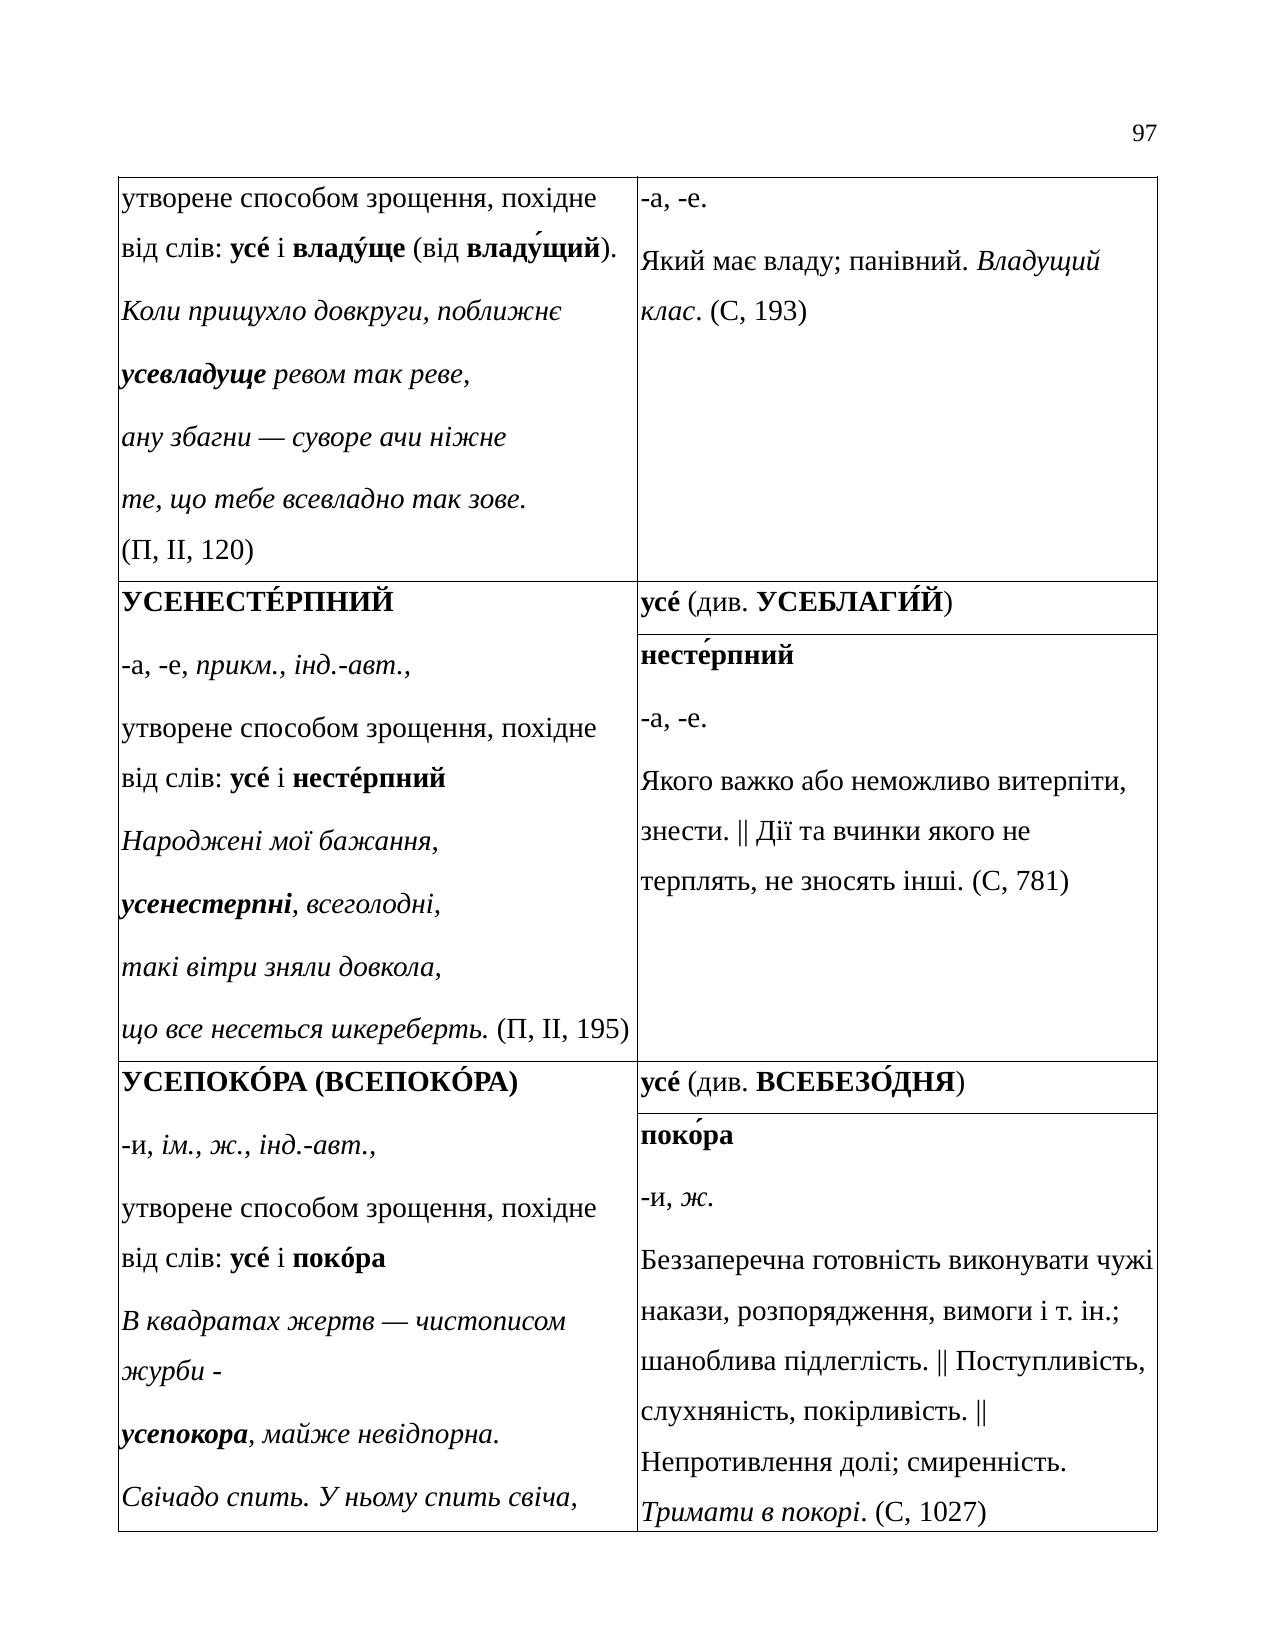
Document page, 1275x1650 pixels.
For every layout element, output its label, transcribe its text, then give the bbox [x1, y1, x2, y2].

table_cell УСЕНЕСТÉРПНИЙ -а, -е, прикм., інд.-авт., утворене способом зрощення, похідне від слів: усé і нестéрпний Народжені мої бажання, усенестерпні, всеголодні, такі вітри зняли довкола, що все несеться шкереберть. (П, ІІ, 195) [119, 582, 637, 1061]
table_cell -а, -е. Який має владу; панівний. Владущий клас. (С, 193) [638, 178, 1157, 581]
table_cell усé (див. ВСЕБЕЗО́ДНЯ) [638, 1062, 1157, 1113]
table_cell несте́рпний -а, -е. Якого важко або неможливо витерпіти, знести. || Дії та вчинки якого не терплять, не зносять інші. (С, 781) [638, 635, 1157, 1061]
table_cell поко́ра -и, ж. Беззаперечна готовність виконувати чужі накази, розпорядження, вимоги і т. ін.; шаноблива підлеглість. || Поступливість, слухняність, покірливість. || Непротивлення долі; смиренність. Тримати в покорі. (С, 1027) [638, 1114, 1157, 1531]
table_cell утворене способом зрощення, похідне від слів: усé і владýще (від владу́щий). Коли прищухло довкруги, поближнє усевладуще ревом так реве, ану збагни — суворе ачи ніжне те, що тебе всевладно так зове. (П, ІІ, 120) [119, 178, 637, 581]
table_cell УСЕПОКÓРА (ВСЕПОКÓРА) -и, ім., ж., інд.-авт., утворене способом зрощення, похідне від слів: усé і покóра В квадратах жертв — чистописом журби - усепокора, майже невідпорна. Свічадо спить. У ньому спить свіча, [119, 1062, 637, 1531]
table_cell усé (див. УСЕБЛАГИ́Й) [638, 582, 1157, 633]
